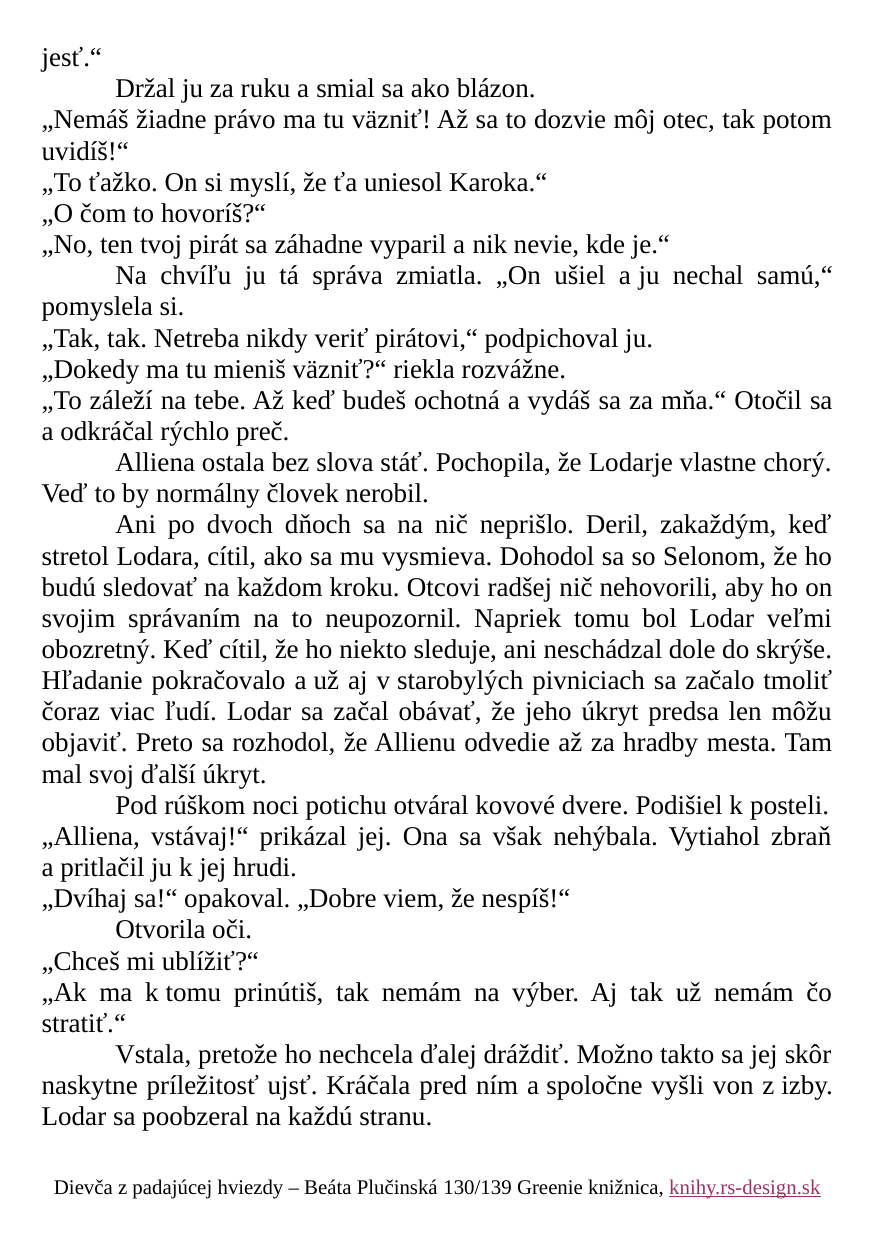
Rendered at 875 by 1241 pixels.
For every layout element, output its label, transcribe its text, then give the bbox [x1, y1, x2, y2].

text Na chvíľu ju tá správa zmiatla. „On ušiel a ju nechal samú,“ pomyslela si. [41, 259, 833, 322]
text Pod rúškom noci potichu otváral kovové dvere. Podišiel k posteli. [41, 789, 833, 820]
text „Nemáš žiadne právo ma tu väzniť! Až sa to dozvie môj otec, tak potom uvidíš!“ [41, 104, 833, 166]
text „Dvíhaj sa!“ opakoval. „Dobre viem, že nespíš!“ [41, 882, 833, 913]
text „Chceš mi ublížiť?“ [41, 944, 833, 976]
text „To záleží na tebe. Až keď budeš ochotná a vydáš sa za mňa.“ Otočil sa a odkráčal rýchlo preč. [41, 384, 833, 446]
text Držal ju za ruku a smial sa ako blázon. [41, 72, 833, 104]
text „Tak, tak. Netreba nikdy veriť pirátovi,“ podpichoval ju. [41, 322, 833, 353]
text „Alliena, vstávaj!“ prikázal jej. Ona sa však nehýbala. Vytiahol zbraň a pritlačil ju k jej hrudi. [41, 820, 833, 882]
text „Ak ma k tomu prinútiš, tak nemám na výber. Aj tak už nemám čo stratiť.“ [41, 976, 833, 1038]
text „Dokedy ma tu mieniš väzniť?“ riekla rozvážne. [41, 353, 833, 384]
text „To ťažko. On si myslí, že ťa uniesol Karoka.“ [41, 166, 833, 197]
text jesť.“ [41, 41, 833, 72]
text Alliena ostala bez slova stáť. Pochopila, že Lodarje vlastne chorý. Veď to by normálny človek nerobil. [41, 446, 833, 508]
text Vstala, pretože ho nechcela ďalej dráždiť. Možno takto sa jej skôr naskytne príležitosť ujsť. Kráčala pred ním a spoločne vyšli von z izby. Lodar sa poobzeral na každú stranu. [41, 1038, 833, 1131]
text Ani po dvoch dňoch sa na nič neprišlo. Deril, zakaždým, keď stretol Lodara, cítil, ako sa mu vysmieva. Dohodol sa so Selonom, že ho budú sledovať na každom kroku. Otcovi radšej nič nehovorili, aby ho on svojim správaním na to neupozornil. Napriek tomu bol Lodar veľmi obozretný. Keď cítil, že ho niekto sleduje, ani neschádzal dole do skrýše. [41, 508, 833, 664]
text Hľadanie pokračovalo a už aj v starobylých pivniciach sa začalo tmoliť čoraz viac ľudí. Lodar sa začal obávať, že jeho úkryt predsa len môžu objaviť. Preto sa rozhodol, že Allienu odvedie až za hradby mesta. Tam mal svoj ďalší úkryt. [41, 664, 833, 789]
text „O čom to hovoríš?“ [41, 197, 833, 228]
text „No, ten tvoj pirát sa záhadne vyparil a nik nevie, kde je.“ [41, 228, 833, 259]
text Otvorila oči. [41, 913, 833, 944]
